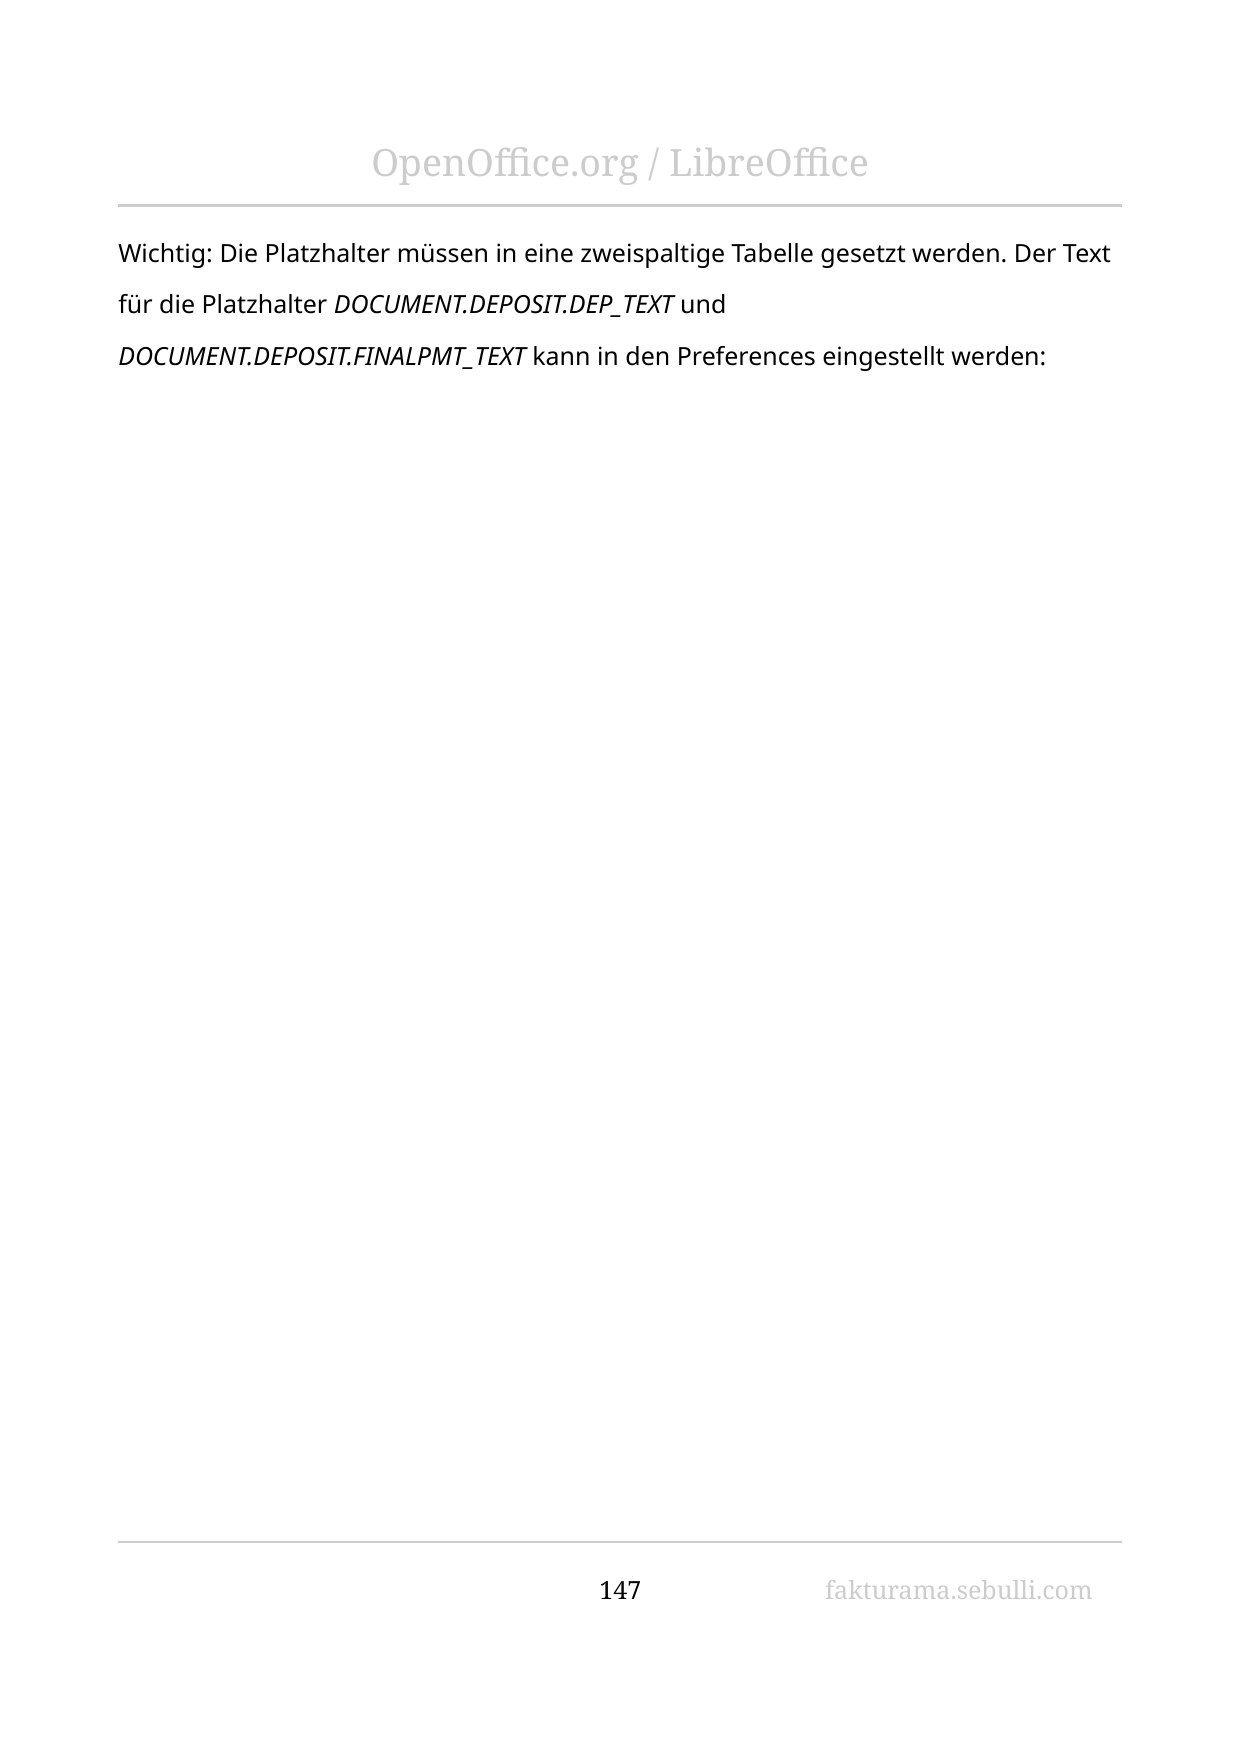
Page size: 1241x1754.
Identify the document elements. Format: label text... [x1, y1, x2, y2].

text Wichtig: Die Platzhalter müssen in eine zweispaltige Tabelle gesetzt werden. Der Text für die Platzhalter DOCUMENT.DEPOSIT.DEP_TEXT und DOCUMENT.DEPOSIT.FINALPMT_TEXT kann in den Preferences eingestellt werden: [118, 236, 1122, 1331]
